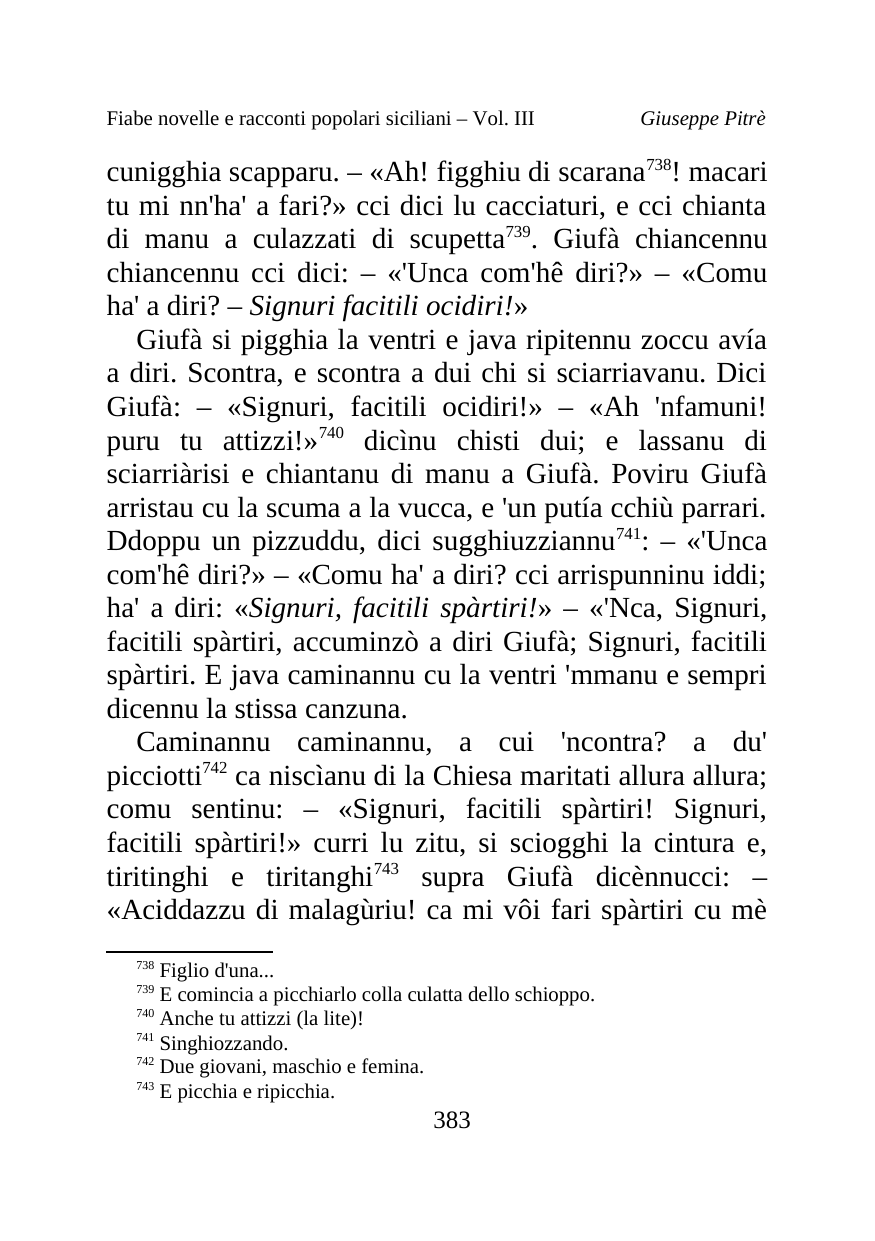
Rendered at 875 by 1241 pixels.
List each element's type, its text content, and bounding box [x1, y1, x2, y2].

text E comincia a picchiarlo colla culatta dello schioppo. [106, 982, 768, 1006]
text Caminannu caminannu, a cui 'ncontra? a du' picciotti ca niscìanu di la Chiesa maritati allura allura; comu sentinu: – «Signuri, facitili spàrtiri! Signuri, facitili spàrtiri!» curri lu zitu, si sciogghi la cintura e, tiritinghi e tiritanghi supra Giufà dicènnucci: – «Aciddazzu di malagùriu! ca mi vôi fari spàrtiri cu mè [106, 724, 768, 926]
text Due giovani, maschio e femina. [106, 1054, 768, 1078]
text Giufà si pigghia la ventri e java ripitennu zoccu avía a diri. Scontra, e scontra a dui chi si sciarriavanu. Dici Giufà: – «Signuri, facitili ocidiri!» – «Ah 'nfamuni! puru tu attizzi!» dicìnu chisti dui; e lassanu di sciarriàrisi e chiantanu di manu a Giufà. Poviru Giufà arristau cu la scuma a la vucca, e 'un putía cchiù parrari. Ddoppu un pizzuddu, dici sugghiuzziannu: – «'Unca com'hê diri?» – «Comu ha' a diri? cci arrispunninu iddi; ha' a diri: «Signuri, facitili spàrtiri!» – «'Nca, Signuri, facitili spàrtiri, accuminzò a diri Giufà; Signuri, facitili spàrtiri. E java caminannu cu la ventri 'mmanu e sempri dicennu la stissa canzuna. [106, 322, 768, 724]
text Figlio d'una... [106, 958, 768, 982]
text E picchia e ripicchia. [106, 1078, 768, 1103]
text cunigghia scapparu. – «Ah! figghiu di scarana! macari tu mi nn'ha' a fari?» cci dici lu cacciaturi, e cci chianta di manu a culazzati di scupetta. Giufà chiancennu chiancennu cci dici: – «'Unca com'hê diri?» – «Comu ha' a diri? – Signuri facitili ocidiri!» [106, 154, 768, 322]
text Singhiozzando. [106, 1030, 768, 1054]
text Anche tu attizzi (la lite)! [106, 1006, 768, 1030]
